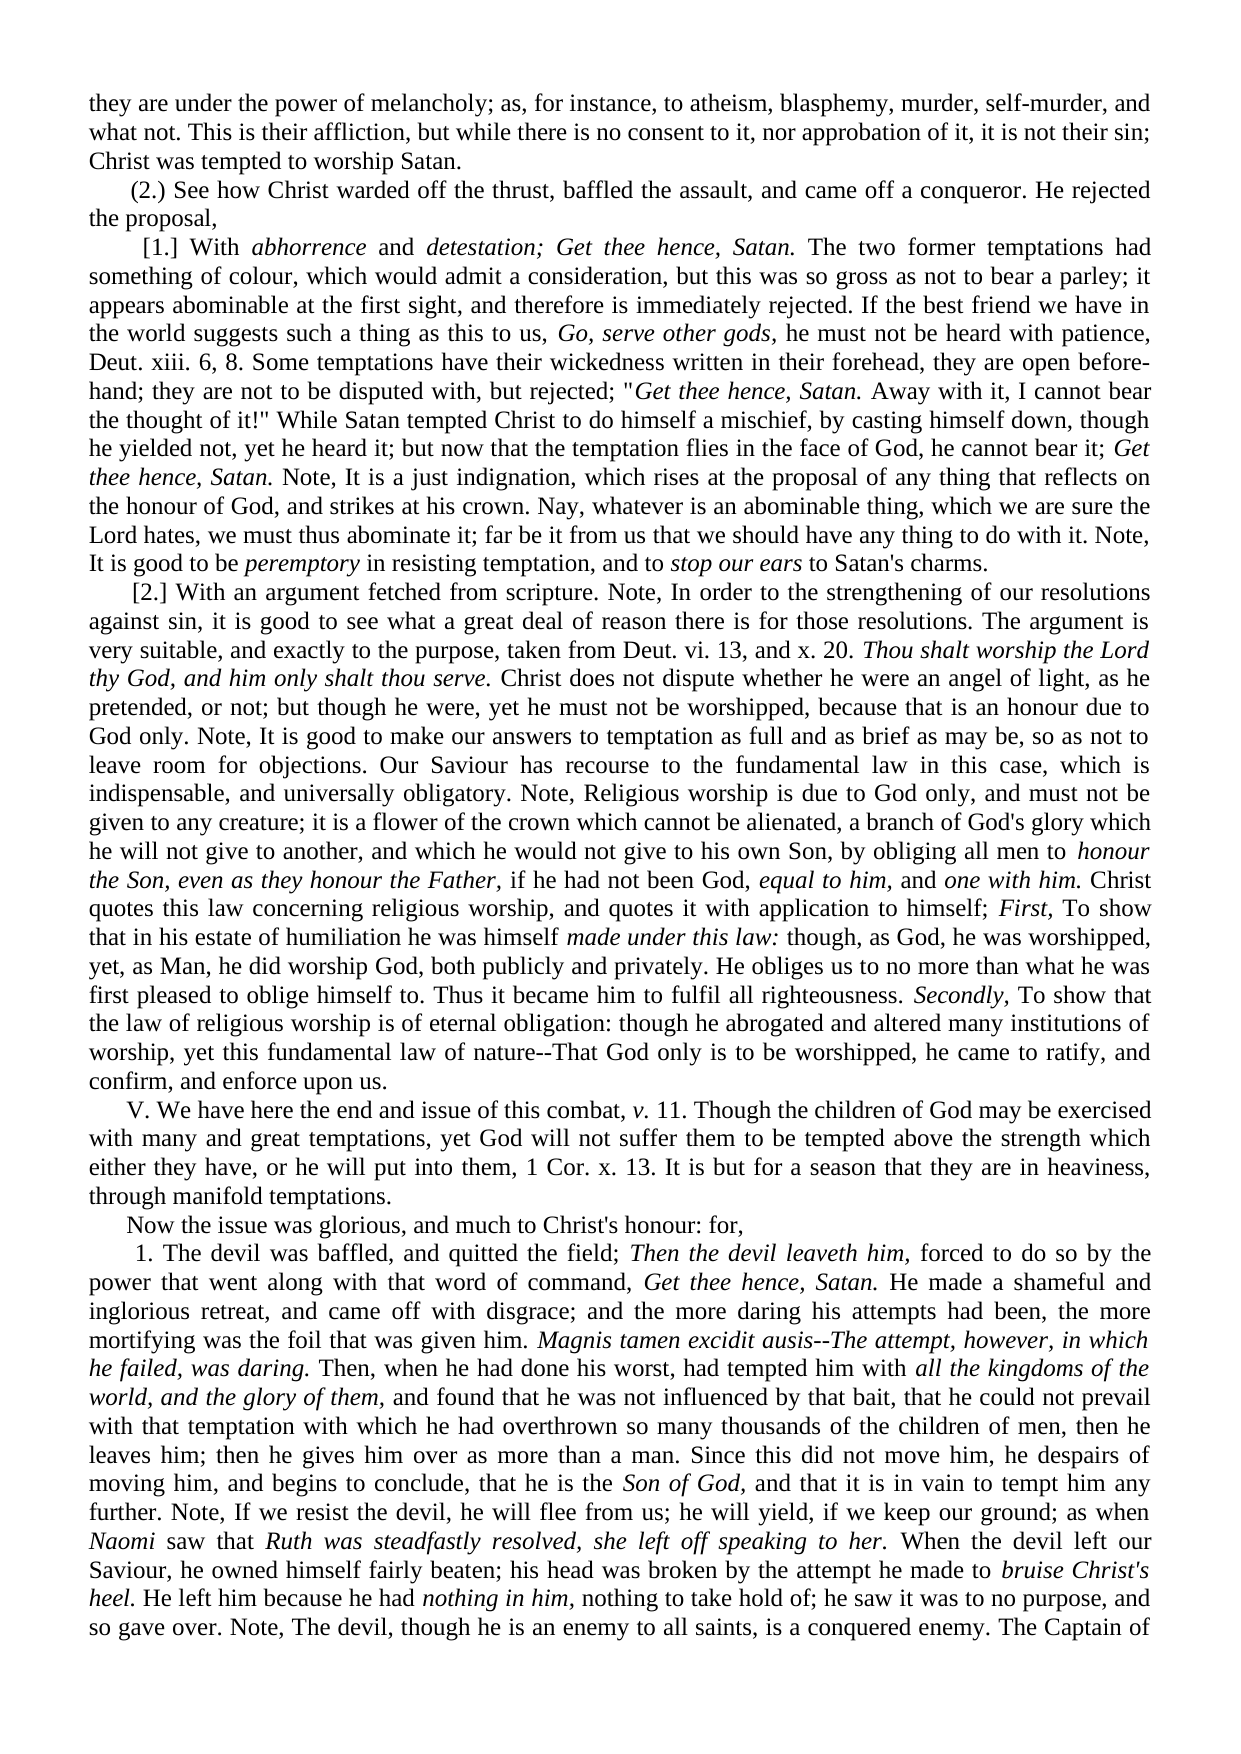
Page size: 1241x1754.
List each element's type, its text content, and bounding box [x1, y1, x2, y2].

text 1. The devil was baffled, and quitted the field; Then the devil leaveth him, forced to do so by the power that went along with that word of command, Get thee hence, Satan. He made a shameful and inglorious retreat, and came off with disgrace; and the more daring his attempts had been, the more mortifying was the foil that was given him. Magnis tamen excidit ausis--The attempt, however, in which he failed, was daring. Then, when he had done his worst, had tempted him with all the kingdoms of the world, and the glory of them, and found that he was not influenced by that bait, that he could not prevail with that temptation with which he had overthrown so many thousands of the children of men, then he leaves him; then he gives him over as more than a man. Since this did not move him, he despairs of moving him, and begins to conclude, that he is the Son of God, and that it is in vain to tempt him any further. Note, If we resist the devil, he will flee from us; he will yield, if we keep our ground; as when Naomi saw that Ruth was steadfastly resolved, she left off speaking to her. When the devil left our Saviour, he owned himself fairly beaten; his head was broken by the attempt he made to bruise Christ's heel. He left him because he had nothing in him, nothing to take hold of; he saw it was to no purpose, and so gave over. Note, The devil, though he is an enemy to all saints, is a conquered enemy. The Captain of [88, 1238, 1152, 1641]
text [1.] With abhorrence and detestation; Get thee hence, Satan. The two former temptations had something of colour, which would admit a consideration, but this was so gross as not to bear a parley; it appears abominable at the first sight, and therefore is immediately rejected. If the best friend we have in the world suggests such a thing as this to us, Go, serve other gods, he must not be heard with patience, Deut. xiii. 6, 8. Some temptations have their wickedness written in their forehead, they are open before-hand; they are not to be disputed with, but rejected; "Get thee hence, Satan. Away with it, I cannot bear the thought of it!" While Satan tempted Christ to do himself a mischief, by casting himself down, though he yielded not, yet he heard it; but now that the temptation flies in the face of God, he cannot bear it; Get thee hence, Satan. Note, It is a just indignation, which rises at the proposal of any thing that reflects on the honour of God, and strikes at his crown. Nay, whatever is an abominable thing, which we are sure the Lord hates, we must thus abominate it; far be it from us that we should have any thing to do with it. Note, It is good to be peremptory in resisting temptation, and to stop our ears to Satan's charms. [88, 232, 1152, 577]
text (2.) See how Christ warded off the thrust, baffled the assault, and came off a conqueror. He rejected the proposal, [88, 175, 1152, 232]
text V. We have here the end and issue of this combat, v. 11. Though the children of God may be exercised with many and great temptations, yet God will not suffer them to be tempted above the strength which either they have, or he will put into them, 1 Cor. x. 13. It is but for a season that they are in heaviness, through manifold temptations. [88, 1095, 1152, 1210]
text [2.] With an argument fetched from scripture. Note, In order to the strengthening of our resolutions against sin, it is good to see what a great deal of reason there is for those resolutions. The argument is very suitable, and exactly to the purpose, taken from Deut. vi. 13, and x. 20. Thou shalt worship the Lord thy God, and him only shalt thou serve. Christ does not dispute whether he were an angel of light, as he pretended, or not; but though he were, yet he must not be worshipped, because that is an honour due to God only. Note, It is good to make our answers to temptation as full and as brief as may be, so as not to leave room for objections. Our Saviour has recourse to the fundamental law in this case, which is indispensable, and universally obligatory. Note, Religious worship is due to God only, and must not be given to any creature; it is a flower of the crown which cannot be alienated, a branch of God's glory which he will not give to another, and which he would not give to his own Son, by obliging all men to honour the Son, even as they honour the Father, if he had not been God, equal to him, and one with him. Christ quotes this law concerning religious worship, and quotes it with application to himself; First, To show that in his estate of humiliation he was himself made under this law: though, as God, he was worshipped, yet, as Man, he did worship God, both publicly and privately. He obliges us to no more than what he was first pleased to oblige himself to. Thus it became him to fulfil all righteousness. Secondly, To show that the law of religious worship is of eternal obligation: though he abrogated and altered many institutions of worship, yet this fundamental law of nature--That God only is to be worshipped, he came to ratify, and confirm, and enforce upon us. [88, 577, 1152, 1095]
text Now the issue was glorious, and much to Christ's honour: for, [88, 1210, 1152, 1238]
text they are under the power of melancholy; as, for instance, to atheism, blasphemy, murder, self-murder, and what not. This is their affliction, but while there is no consent to it, nor approbation of it, it is not their sin; Christ was tempted to worship Satan. [88, 88, 1152, 175]
